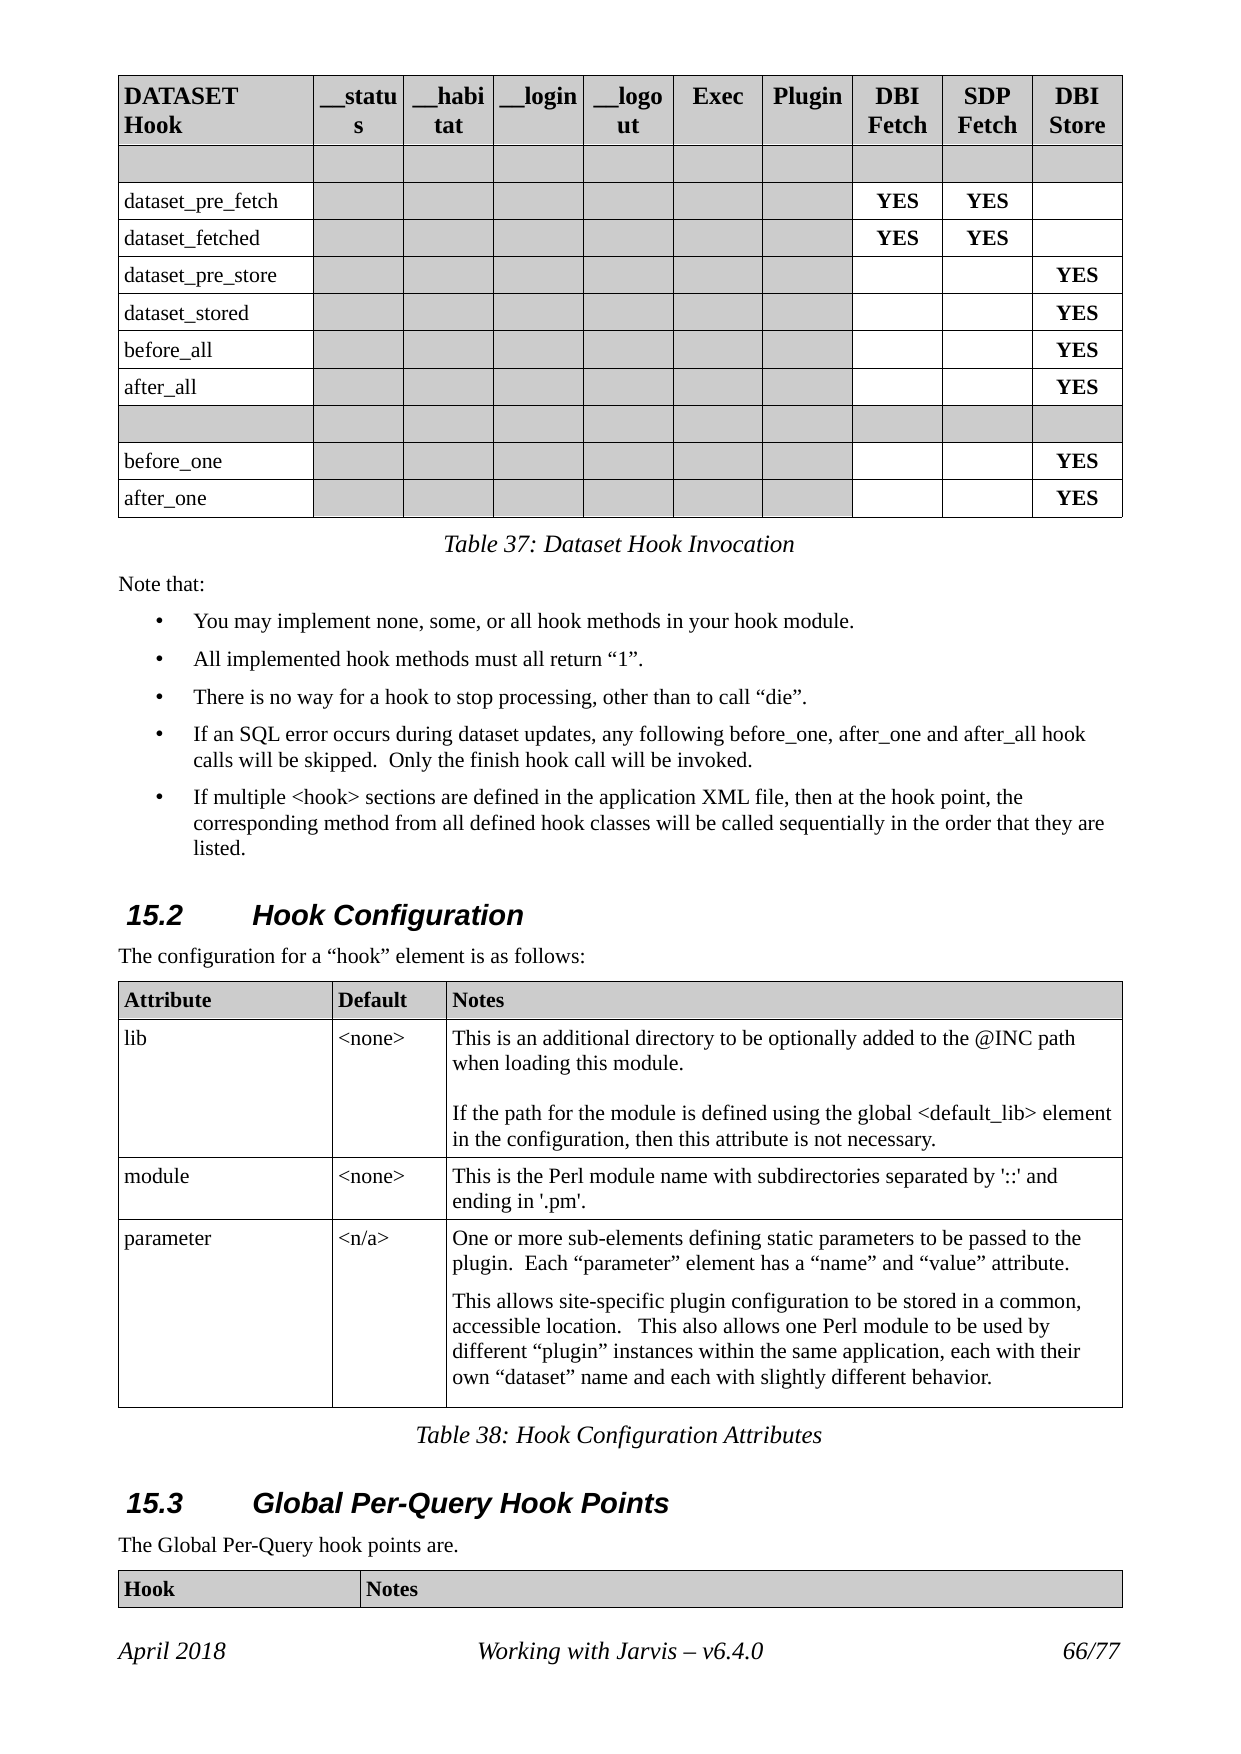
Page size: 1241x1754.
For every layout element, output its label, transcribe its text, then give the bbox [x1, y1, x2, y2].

table_cell [853, 331, 942, 368]
table_cell [404, 443, 493, 479]
table_cell [763, 146, 852, 182]
table_cell [314, 220, 403, 256]
table_cell after_all [119, 369, 313, 405]
table_cell [1033, 220, 1122, 256]
table_cell [853, 480, 942, 516]
table_cell [584, 480, 673, 516]
table_cell parameter [119, 1220, 332, 1407]
table_cell [314, 257, 403, 293]
table_cell [763, 406, 852, 442]
table_cell [674, 183, 762, 219]
table_cell YES [943, 220, 1032, 256]
table_header SDP Fetch [943, 76, 1032, 144]
table_cell [494, 369, 583, 405]
table_cell YES [943, 183, 1032, 219]
list If multiple <hook> sections are defined in the application XML file, then at the hook point, the corresponding method from all defined hook classes will be called sequentially in the order that they are listed. [156, 784, 1122, 860]
table_cell <none> [333, 1158, 446, 1219]
table_cell [763, 183, 852, 219]
table_cell [943, 406, 1032, 442]
table_cell [494, 220, 583, 256]
table_cell dataset_pre_fetch [119, 183, 313, 219]
table_cell [314, 183, 403, 219]
table_cell [943, 294, 1032, 330]
table_cell [943, 443, 1032, 479]
table_cell module [119, 1158, 332, 1219]
table_cell [943, 146, 1032, 182]
table_cell [404, 369, 493, 405]
table_cell [674, 294, 762, 330]
table_cell YES [1033, 257, 1122, 293]
text The configuration for a “hook” element is as follows: [118, 943, 1122, 969]
table_cell [763, 443, 852, 479]
table_cell [674, 220, 762, 256]
table_header DATASET Hook [119, 76, 313, 144]
subtitle Global Per-Query Hook Points [118, 1486, 1122, 1520]
table_cell [853, 146, 942, 182]
list There is no way for a hook to stop processing, other than to call “die”. [156, 684, 1122, 709]
list All implemented hook methods must all return “1”. [156, 646, 1122, 671]
table_cell [404, 480, 493, 516]
table_cell [674, 331, 762, 368]
table_cell [943, 480, 1032, 516]
table_cell [314, 443, 403, 479]
table_cell [119, 406, 313, 442]
table_cell YES [853, 220, 942, 256]
table_cell <none> [333, 1020, 446, 1156]
table_header __habitat [404, 76, 493, 144]
table_header Default [333, 982, 446, 1018]
subtitle Hook Configuration [118, 897, 1122, 931]
table_cell [763, 294, 852, 330]
table_cell [943, 369, 1032, 405]
table_cell [584, 406, 673, 442]
text The Global Per-Query hook points are. [118, 1532, 1122, 1558]
table_cell [853, 369, 942, 405]
table_cell YES [1033, 331, 1122, 368]
table_cell [494, 257, 583, 293]
table_cell before_one [119, 443, 313, 479]
table_cell [404, 257, 493, 293]
table_cell [674, 369, 762, 405]
table_header Notes [361, 1571, 1122, 1607]
table_cell [494, 480, 583, 516]
table_cell [674, 257, 762, 293]
table_cell [119, 146, 313, 182]
list If an SQL error occurs during dataset updates, any following before_one, after_one and after_all hook calls will be skipped. Only the finish hook call will be invoked. [156, 721, 1122, 772]
table_cell YES [853, 183, 942, 219]
table_cell [584, 443, 673, 479]
table_cell [853, 443, 942, 479]
table_cell [674, 146, 762, 182]
table_cell [404, 146, 493, 182]
table_cell [314, 480, 403, 516]
table_header Attribute [119, 982, 332, 1018]
table_cell [494, 146, 583, 182]
table_cell [763, 480, 852, 516]
table_cell dataset_stored [119, 294, 313, 330]
table_cell YES [1033, 294, 1122, 330]
table_cell [763, 331, 852, 368]
table_cell [584, 257, 673, 293]
table_cell YES [1033, 443, 1122, 479]
table_cell [1033, 406, 1122, 442]
table_header __logout [584, 76, 673, 144]
table_cell [763, 257, 852, 293]
table_cell One or more sub-elements defining static parameters to be passed to the plugin. Each “parameter” element has a “name” and “value” attribute. This allows site-specific plugin configuration to be stored in a common, accessible location. This also allows one Perl module to be used by different “plugin” instances within the same application, each with their own “dataset” name and each with slightly different behavior. [447, 1220, 1122, 1407]
table_cell before_all [119, 331, 313, 368]
table_cell [404, 331, 493, 368]
table_cell [763, 369, 852, 405]
table_header DBI Fetch [853, 76, 942, 144]
table_cell [1033, 183, 1122, 219]
table_cell YES [1033, 480, 1122, 516]
table_header Hook [119, 1571, 360, 1607]
table_cell [1033, 146, 1122, 182]
table_cell [584, 369, 673, 405]
table_cell [314, 294, 403, 330]
table_cell [584, 183, 673, 219]
text Table 37: Dataset Hook Invocation [118, 529, 1122, 558]
table_cell [853, 294, 942, 330]
table_cell dataset_fetched [119, 220, 313, 256]
table_cell [404, 183, 493, 219]
table_cell [943, 331, 1032, 368]
table_header Notes [447, 982, 1122, 1018]
table_cell [853, 257, 942, 293]
table_cell [584, 331, 673, 368]
table_cell [404, 220, 493, 256]
table_cell [943, 257, 1032, 293]
table_cell [584, 146, 673, 182]
table_cell lib [119, 1020, 332, 1156]
table_cell [494, 294, 583, 330]
table_cell [494, 406, 583, 442]
table_cell [584, 220, 673, 256]
table_header DBI Store [1033, 76, 1122, 144]
table_cell [404, 294, 493, 330]
table_cell [494, 183, 583, 219]
table_cell [314, 369, 403, 405]
table_cell [763, 220, 852, 256]
table_cell [314, 146, 403, 182]
table_header Plugin [763, 76, 852, 144]
table_cell [314, 331, 403, 368]
table_cell [314, 406, 403, 442]
table_cell This is the Perl module name with subdirectories separated by '::' and ending in '.pm'. [447, 1158, 1122, 1219]
table_cell [494, 443, 583, 479]
table_cell [404, 406, 493, 442]
table_cell [494, 331, 583, 368]
list You may implement none, some, or all hook methods in your hook module. [156, 608, 1122, 633]
table_cell [674, 406, 762, 442]
table_cell [674, 480, 762, 516]
table_cell <n/a> [333, 1220, 446, 1407]
table_cell YES [1033, 369, 1122, 405]
table_cell [853, 406, 942, 442]
table_header __login [494, 76, 583, 144]
table_cell [584, 294, 673, 330]
table_header Exec [674, 76, 762, 144]
table_cell dataset_pre_store [119, 257, 313, 293]
table_cell after_one [119, 480, 313, 516]
text Note that: [118, 571, 1122, 596]
table_cell [674, 443, 762, 479]
table_header __status [314, 76, 403, 144]
text Table 38: Hook Configuration Attributes [118, 1420, 1122, 1449]
table_cell This is an additional directory to be optionally added to the @INC path when loading this module. If the path for the module is defined using the global <default_lib> element in the configuration, then this attribute is not necessary. [447, 1020, 1122, 1156]
